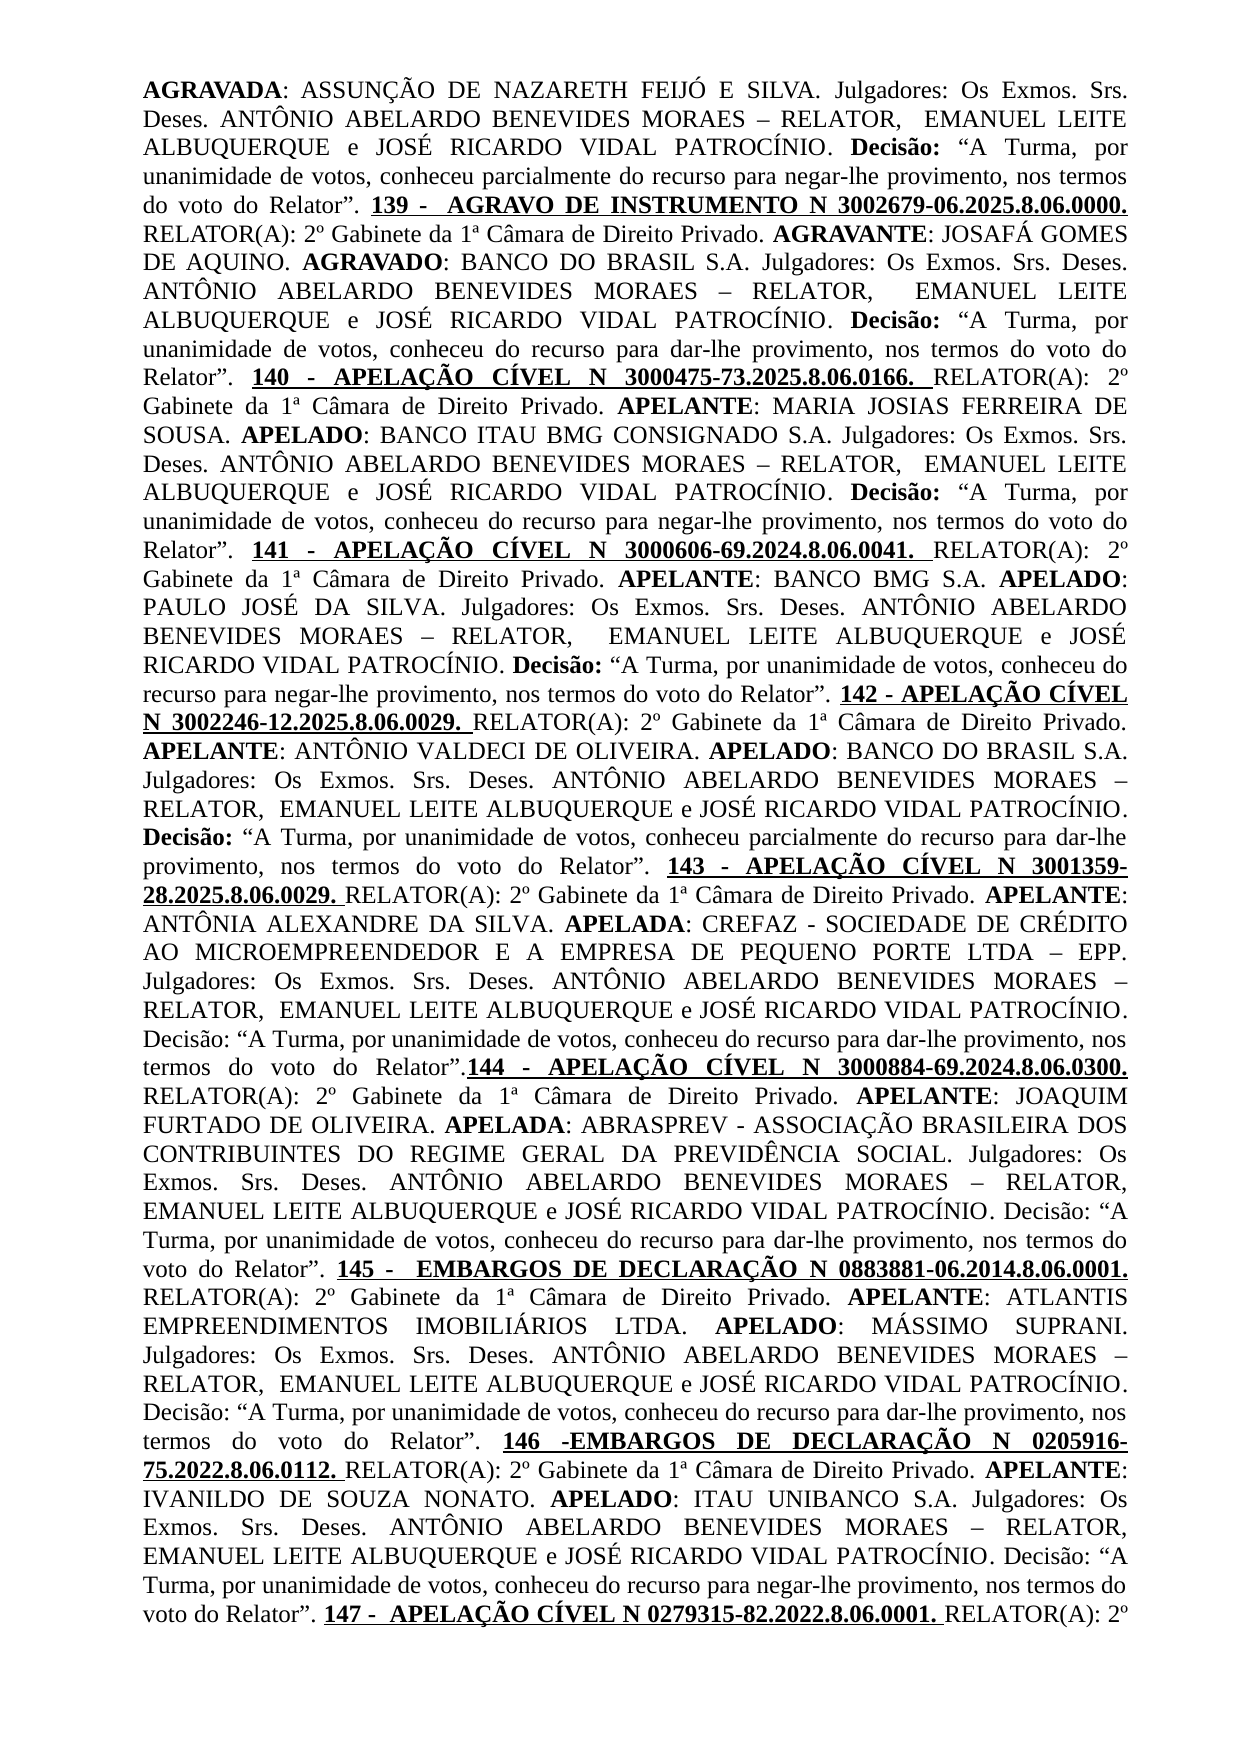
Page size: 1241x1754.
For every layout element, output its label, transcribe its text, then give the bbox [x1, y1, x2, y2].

text AGRAVADA: ASSUNÇÃO DE NAZARETH FEIJÓ E SILVA. Julgadores: Os Exmos. Srs. Deses. ANTÔNIO ABELARDO BENEVIDES MORAES – RELATOR, EMANUEL LEITE ALBUQUERQUE e JOSÉ RICARDO VIDAL PATROCÍNIO. Decisão: “A Turma, por unanimidade de votos, conheceu parcialmente do recurso para negar-lhe provimento, nos termos do voto do Relator”. 139 - AGRAVO DE INSTRUMENTO N 3002679-06.2025.8.06.0000. RELATOR(A): 2º Gabinete da 1ª Câmara de Direito Privado. AGRAVANTE: JOSAFÁ GOMES DE AQUINO. AGRAVADO: BANCO DO BRASIL S.A. Julgadores: Os Exmos. Srs. Deses. ANTÔNIO ABELARDO BENEVIDES MORAES – RELATOR, EMANUEL LEITE ALBUQUERQUE e JOSÉ RICARDO VIDAL PATROCÍNIO. Decisão: “A Turma, por unanimidade de votos, conheceu do recurso para dar-lhe provimento, nos termos do voto do Relator”. 140 - APELAÇÃO CÍVEL N 3000475-73.2025.8.06.0166. RELATOR(A): 2º Gabinete da 1ª Câmara de Direito Privado. APELANTE: MARIA JOSIAS FERREIRA DE SOUSA. APELADO: BANCO ITAU BMG CONSIGNADO S.A. Julgadores: Os Exmos. Srs. Deses. ANTÔNIO ABELARDO BENEVIDES MORAES – RELATOR, EMANUEL LEITE ALBUQUERQUE e JOSÉ RICARDO VIDAL PATROCÍNIO. Decisão: “A Turma, por unanimidade de votos, conheceu do recurso para negar-lhe provimento, nos termos do voto do Relator”. 141 - APELAÇÃO CÍVEL N 3000606-69.2024.8.06.0041. RELATOR(A): 2º Gabinete da 1ª Câmara de Direito Privado. APELANTE: BANCO BMG S.A. APELADO: PAULO JOSÉ DA SILVA. Julgadores: Os Exmos. Srs. Deses. ANTÔNIO ABELARDO BENEVIDES MORAES – RELATOR, EMANUEL LEITE ALBUQUERQUE e JOSÉ RICARDO VIDAL PATROCÍNIO. Decisão: “A Turma, por unanimidade de votos, conheceu do recurso para negar-lhe provimento, nos termos do voto do Relator”. 142 - APELAÇÃO CÍVEL N 3002246-12.2025.8.06.0029. RELATOR(A): 2º Gabinete da 1ª Câmara de Direito Privado. APELANTE: ANTÔNIO VALDECI DE OLIVEIRA. APELADO: BANCO DO BRASIL S.A. Julgadores: Os Exmos. Srs. Deses. ANTÔNIO ABELARDO BENEVIDES MORAES – RELATOR, EMANUEL LEITE ALBUQUERQUE e JOSÉ RICARDO VIDAL PATROCÍNIO. Decisão: “A Turma, por unanimidade de votos, conheceu parcialmente do recurso para dar-lhe provimento, nos termos do voto do Relator”. 143 - APELAÇÃO CÍVEL N 3001359-28.2025.8.06.0029. RELATOR(A): 2º Gabinete da 1ª Câmara de Direito Privado. APELANTE: ANTÔNIA ALEXANDRE DA SILVA. APELADA: CREFAZ - SOCIEDADE DE CRÉDITO AO MICROEMPREENDEDOR E A EMPRESA DE PEQUENO PORTE LTDA – EPP. Julgadores: Os Exmos. Srs. Deses. ANTÔNIO ABELARDO BENEVIDES MORAES – RELATOR, EMANUEL LEITE ALBUQUERQUE e JOSÉ RICARDO VIDAL PATROCÍNIO. Decisão: “A Turma, por unanimidade de votos, conheceu do recurso para dar-lhe provimento, nos termos do voto do Relator”.144 - APELAÇÃO CÍVEL N 3000884-69.2024.8.06.0300. RELATOR(A): 2º Gabinete da 1ª Câmara de Direito Privado. APELANTE: JOAQUIM FURTADO DE OLIVEIRA. APELADA: ABRASPREV - ASSOCIAÇÃO BRASILEIRA DOS CONTRIBUINTES DO REGIME GERAL DA PREVIDÊNCIA SOCIAL. Julgadores: Os Exmos. Srs. Deses. ANTÔNIO ABELARDO BENEVIDES MORAES – RELATOR, EMANUEL LEITE ALBUQUERQUE e JOSÉ RICARDO VIDAL PATROCÍNIO. Decisão: “A Turma, por unanimidade de votos, conheceu do recurso para dar-lhe provimento, nos termos do voto do Relator”. 145 - EMBARGOS DE DECLARAÇÃO N 0883881-06.2014.8.06.0001. RELATOR(A): 2º Gabinete da 1ª Câmara de Direito Privado. APELANTE: ATLANTIS EMPREENDIMENTOS IMOBILIÁRIOS LTDA. APELADO: MÁSSIMO SUPRANI. Julgadores: Os Exmos. Srs. Deses. ANTÔNIO ABELARDO BENEVIDES MORAES – RELATOR, EMANUEL LEITE ALBUQUERQUE e JOSÉ RICARDO VIDAL PATROCÍNIO. Decisão: “A Turma, por unanimidade de votos, conheceu do recurso para dar-lhe provimento, nos termos do voto do Relator”. 146 -EMBARGOS DE DECLARAÇÃO N 0205916-75.2022.8.06.0112. RELATOR(A): 2º Gabinete da 1ª Câmara de Direito Privado. APELANTE: IVANILDO DE SOUZA NONATO. APELADO: ITAU UNIBANCO S.A. Julgadores: Os Exmos. Srs. Deses. ANTÔNIO ABELARDO BENEVIDES MORAES – RELATOR, EMANUEL LEITE ALBUQUERQUE e JOSÉ RICARDO VIDAL PATROCÍNIO. Decisão: “A Turma, por unanimidade de votos, conheceu do recurso para negar-lhe provimento, nos termos do voto do Relator”. 147 - APELAÇÃO CÍVEL N 0279315-82.2022.8.06.0001. RELATOR(A): 2º [143, 75, 1128, 1627]
